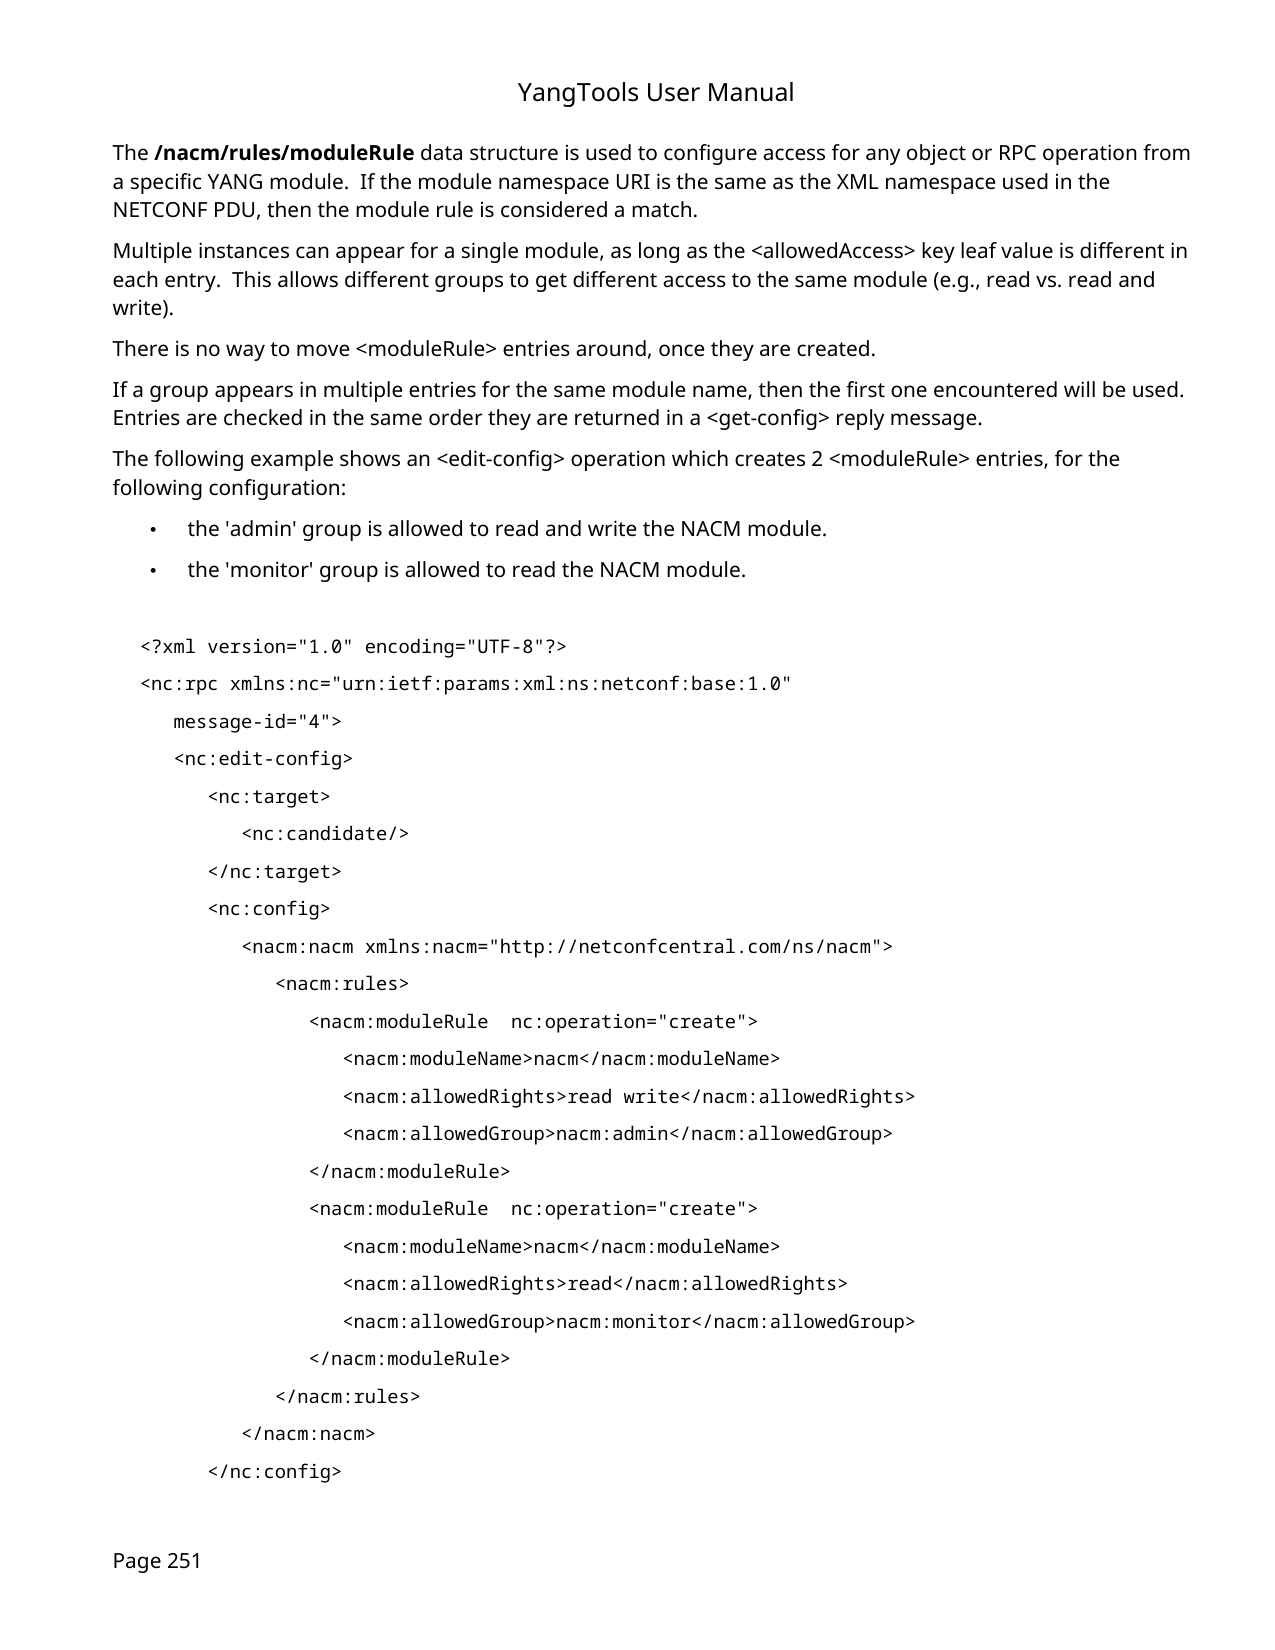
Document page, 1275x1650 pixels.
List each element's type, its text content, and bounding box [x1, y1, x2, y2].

text </nacm:moduleRule> [139, 1158, 1200, 1184]
text <nacm:moduleName>nacm</nacm:moduleName> [139, 1046, 1200, 1071]
text <nacm:nacm xmlns:nacm="http://netconfcentral.com/ns/nacm"> [139, 933, 1200, 959]
text <nc:target> [139, 783, 1200, 809]
text There is no way to move <moduleRule> entries around, once they are created. [112, 334, 1200, 363]
text </nacm:rules> [139, 1383, 1200, 1409]
text <nacm:allowedGroup>nacm:monitor</nacm:allowedGroup> [139, 1308, 1200, 1334]
text Multiple instances can appear for a single module, as long as the <allowedAccess> key leaf value is different in each entry. This allows different groups to get different access to the same module (e.g., read vs. read and write). [112, 236, 1200, 322]
text <nacm:allowedGroup>nacm:admin</nacm:allowedGroup> [139, 1121, 1200, 1146]
text <nacm:moduleName>nacm</nacm:moduleName> [139, 1233, 1200, 1259]
text If a group appears in multiple entries for the same module name, then the first one encountered will be used. Entries are checked in the same order they are returned in a <get-config> reply message. [112, 375, 1200, 432]
text <nc:rpc xmlns:nc="urn:ietf:params:xml:ns:netconf:base:1.0" [139, 671, 1200, 696]
list the 'monitor' group is allowed to read the NACM module. [150, 555, 1200, 583]
text </nacm:moduleRule> [139, 1346, 1200, 1371]
text <nc:edit-config> [139, 746, 1200, 771]
list the 'admin' group is allowed to read and write the NACM module. [150, 514, 1200, 542]
text <nacm:allowedRights>read write</nacm:allowedRights> [139, 1083, 1200, 1109]
text <nacm:allowedRights>read</nacm:allowedRights> [139, 1271, 1200, 1296]
text <nacm:rules> [139, 971, 1200, 996]
text </nacm:nacm> [139, 1421, 1200, 1446]
text The following example shows an <edit-config> operation which creates 2 <moduleRule> entries, for the following configuration: [112, 444, 1200, 501]
text <nc:candidate/> [139, 821, 1200, 846]
text The /nacm/rules/moduleRule data structure is used to configure access for any object or RPC operation from a specific YANG module. If the module namespace URI is the same as the XML namespace used in the NETCONF PDU, then the module rule is considered a match. [112, 138, 1200, 224]
text <nc:config> [139, 896, 1200, 921]
text <?xml version="1.0" encoding="UTF-8"?> [139, 633, 1200, 659]
text </nc:target> [139, 858, 1200, 884]
text <nacm:moduleRule nc:operation="create"> [139, 1196, 1200, 1221]
text <nacm:moduleRule nc:operation="create"> [139, 1008, 1200, 1034]
text message-id="4"> [139, 708, 1200, 734]
text </nc:config> [139, 1458, 1200, 1484]
